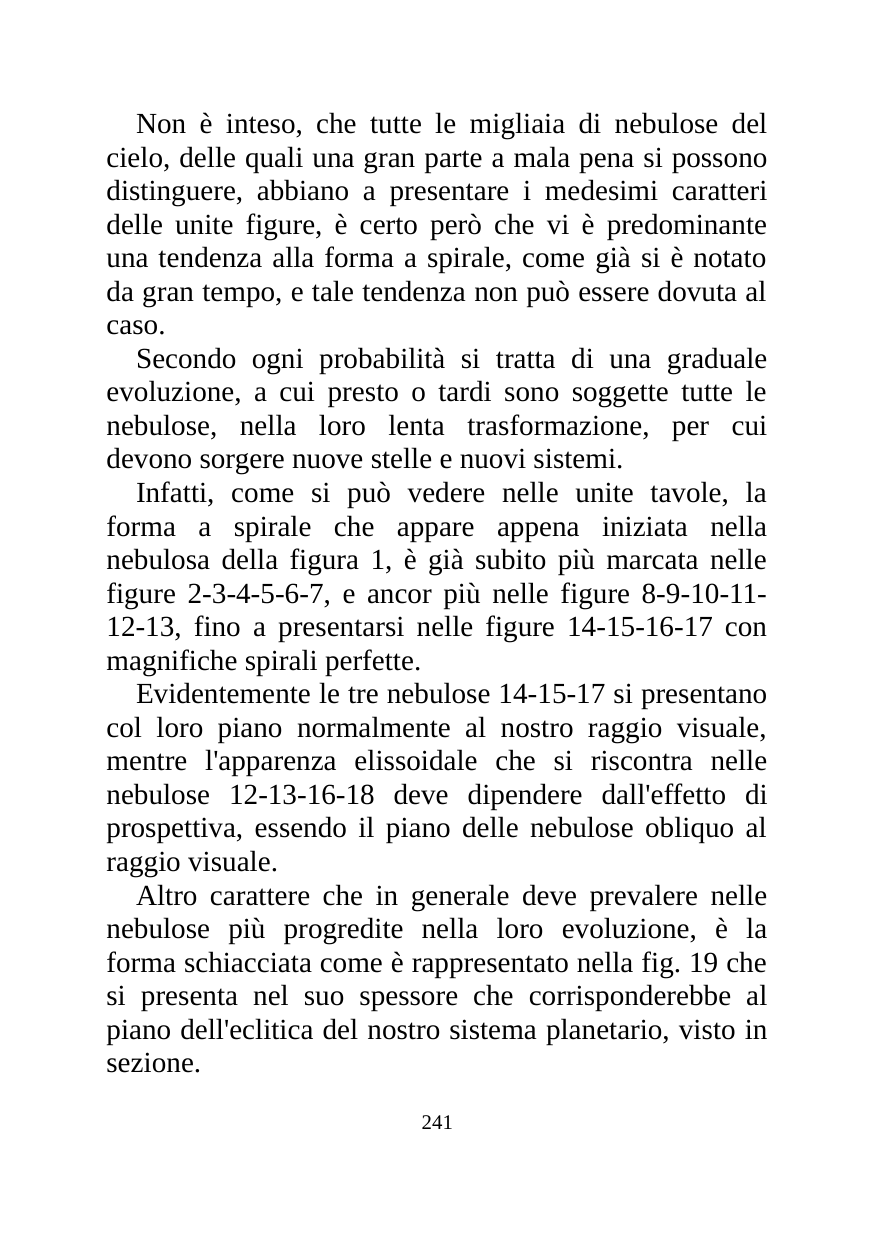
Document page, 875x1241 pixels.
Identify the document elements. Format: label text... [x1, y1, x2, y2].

text Infatti, come si può vedere nelle unite tavole, la forma a spirale che appare appena iniziata nella nebulosa della figura 1, è già subito più marcata nelle figure 2-3-4-5-6-7, e ancor più nelle figure 8-9-10-11-12-13, fino a presentarsi nelle figure 14-15-16-17 con magnifiche spirali perfette. [106, 475, 768, 676]
text Evidentemente le tre nebulose 14-15-17 si presentano col loro piano normalmente al nostro raggio visuale, mentre l'apparenza elissoidale che si riscontra nelle nebulose 12-13-16-18 deve dipendere dall'effetto di prospettiva, essendo il piano delle nebulose obliquo al raggio visuale. [106, 676, 768, 878]
text Altro carattere che in generale deve prevalere nelle nebulose più progredite nella loro evoluzione, è la forma schiacciata come è rappresentato nella fig. 19 che si presenta nel suo spessore che corrisponderebbe al piano dell'eclitica del nostro sistema planetario, visto in sezione. [106, 878, 768, 1079]
text Secondo ogni probabilità si tratta di una graduale evoluzione, a cui presto o tardi sono soggette tutte le nebulose, nella loro lenta trasformazione, per cui devono sorgere nuove stelle e nuovi sistemi. [106, 341, 768, 475]
text Non è inteso, che tutte le migliaia di nebulose del cielo, delle quali una gran parte a mala pena si possono distinguere, abbiano a presentare i medesimi caratteri delle unite figure, è certo però che vi è predominante una tendenza alla forma a spirale, come già si è notato da gran tempo, e tale tendenza non può essere dovuta al caso. [106, 106, 768, 341]
